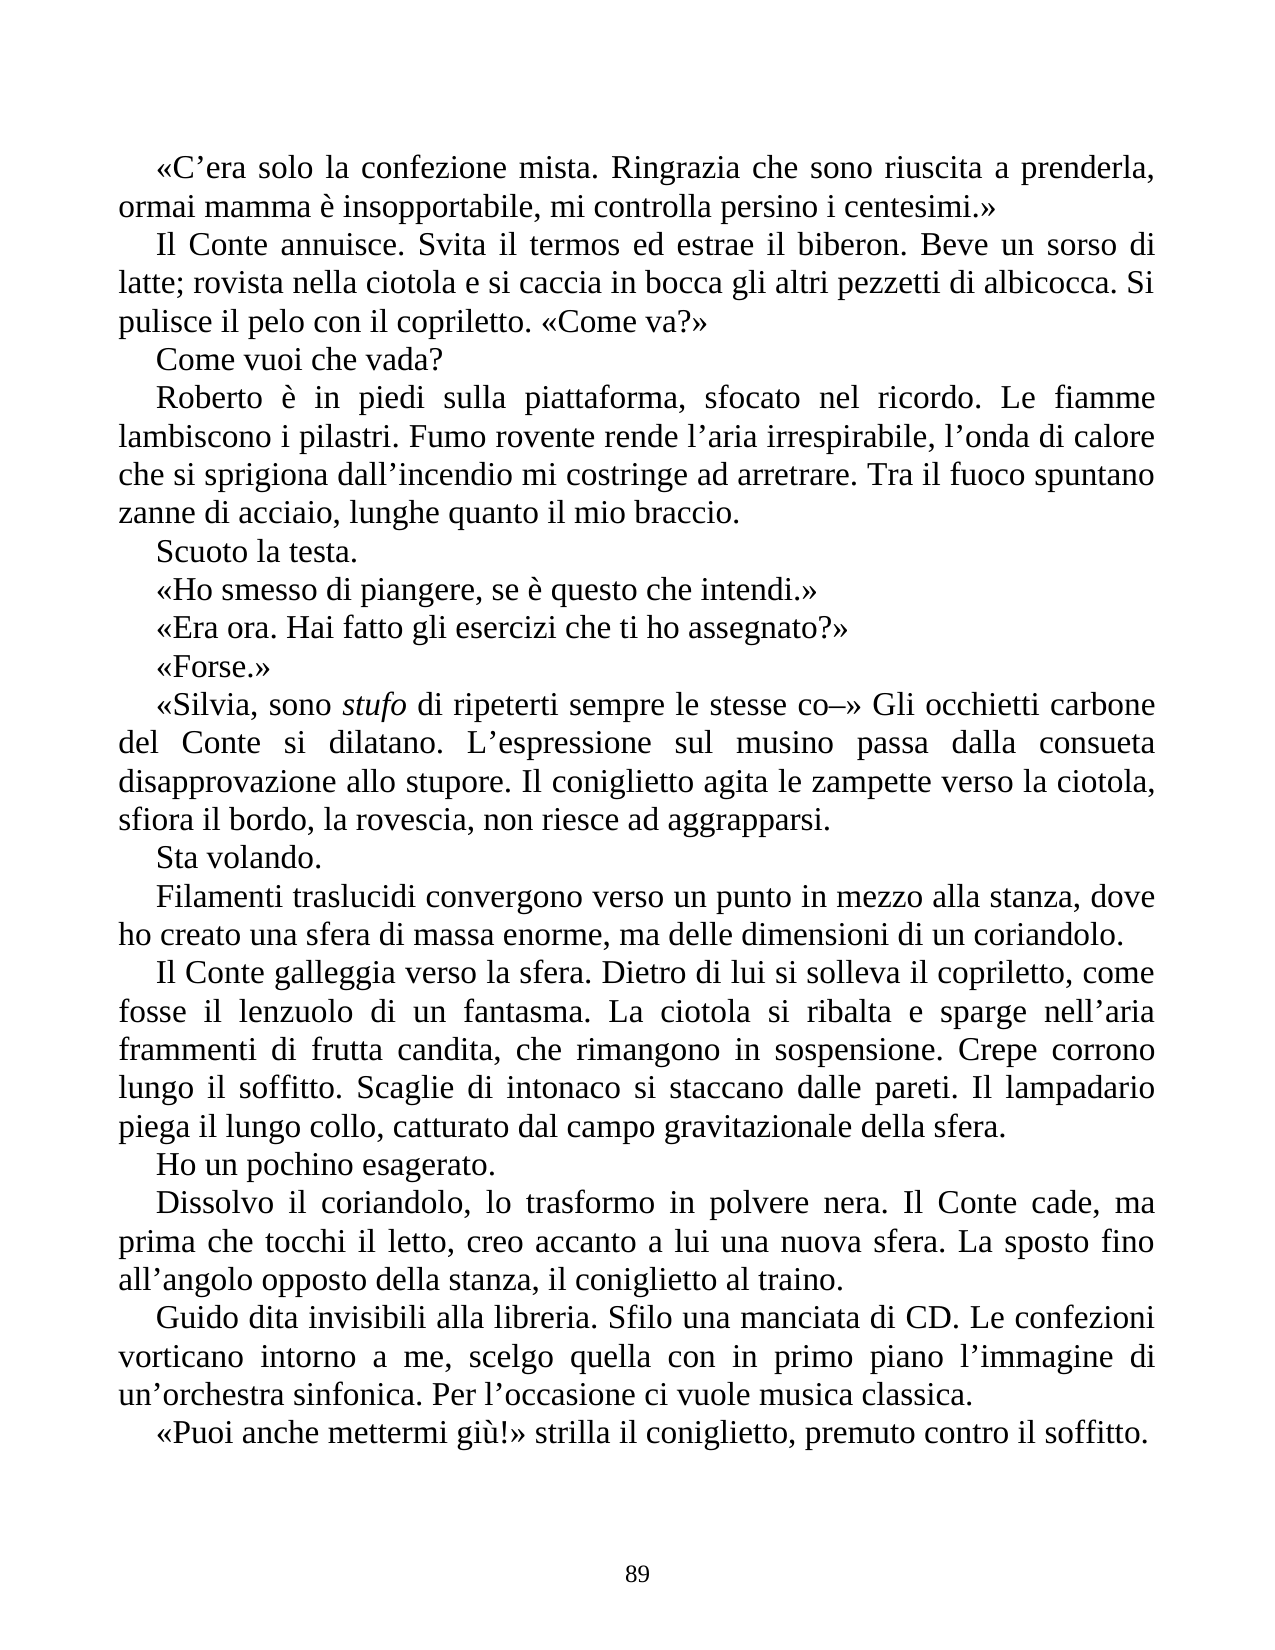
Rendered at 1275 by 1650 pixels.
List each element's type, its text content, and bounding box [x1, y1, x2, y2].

text Sta volando. [118, 838, 1157, 876]
text «Ho smesso di piangere, se è questo che intendi.» [118, 569, 1157, 608]
text Roberto è in piedi sulla piattaforma, sfocato nel ricordo. Le fiamme lambiscono i pilastri. Fumo rovente rende l’aria irrespirabile, l’onda di calore che si sprigiona dall’incendio mi costringe ad arretrare. Tra il fuoco spuntano zanne di acciaio, lunghe quanto il mio braccio. [118, 378, 1157, 531]
text Il Conte galleggia verso la sfera. Dietro di lui si solleva il copriletto, come fosse il lenzuolo di un fantasma. La ciotola si ribalta e sparge nell’aria frammenti di frutta candita, che rimangono in sospensione. Crepe corrono lungo il soffitto. Scaglie di intonaco si staccano dalle pareti. Il lampadario piega il lungo collo, catturato dal campo gravitazionale della sfera. [118, 953, 1157, 1144]
text Ho un pochino esagerato. [118, 1144, 1157, 1183]
text Scuoto la testa. [118, 531, 1157, 569]
text Filamenti traslucidi convergono verso un punto in mezzo alla stanza, dove ho creato una sfera di massa enorme, ma delle dimensioni di un coriandolo. [118, 876, 1157, 953]
text Il Conte annuisce. Svita il termos ed estrae il biberon. Beve un sorso di latte; rovista nella ciotola e si caccia in bocca gli altri pezzetti di albicocca. Si pulisce il pelo con il copriletto. «Come va?» [118, 224, 1157, 339]
text Dissolvo il coriandolo, lo trasformo in polvere nera. Il Conte cade, ma prima che tocchi il letto, creo accanto a lui una nuova sfera. La sposto fino all’angolo opposto della stanza, il coniglietto al traino. [118, 1183, 1157, 1298]
text «Silvia, sono stufo di ripeterti sempre le stesse co–» Gli occhietti carbone del Conte si dilatano. L’espressione sul musino passa dalla consueta disapprovazione allo stupore. Il coniglietto agita le zampette verso la ciotola, sfiora il bordo, la rovescia, non riesce ad aggrapparsi. [118, 684, 1157, 838]
text Guido dita invisibili alla libreria. Sfilo una manciata di CD. Le confezioni vorticano intorno a me, scelgo quella con in primo piano l’immagine di un’orchestra sinfonica. Per l’occasione ci vuole musica classica. [118, 1298, 1157, 1413]
text «Era ora. Hai fatto gli esercizi che ti ho assegnato?» [118, 608, 1157, 646]
text «Puoi anche mettermi giù!» strilla il coniglietto, premuto contro il soffitto. [118, 1413, 1157, 1451]
text «Forse.» [118, 646, 1157, 684]
text Come vuoi che vada? [118, 339, 1157, 378]
text «C’era solo la confezione mista. Ringrazia che sono riuscita a prenderla, ormai mamma è insopportabile, mi controlla persino i centesimi.» [118, 148, 1157, 224]
